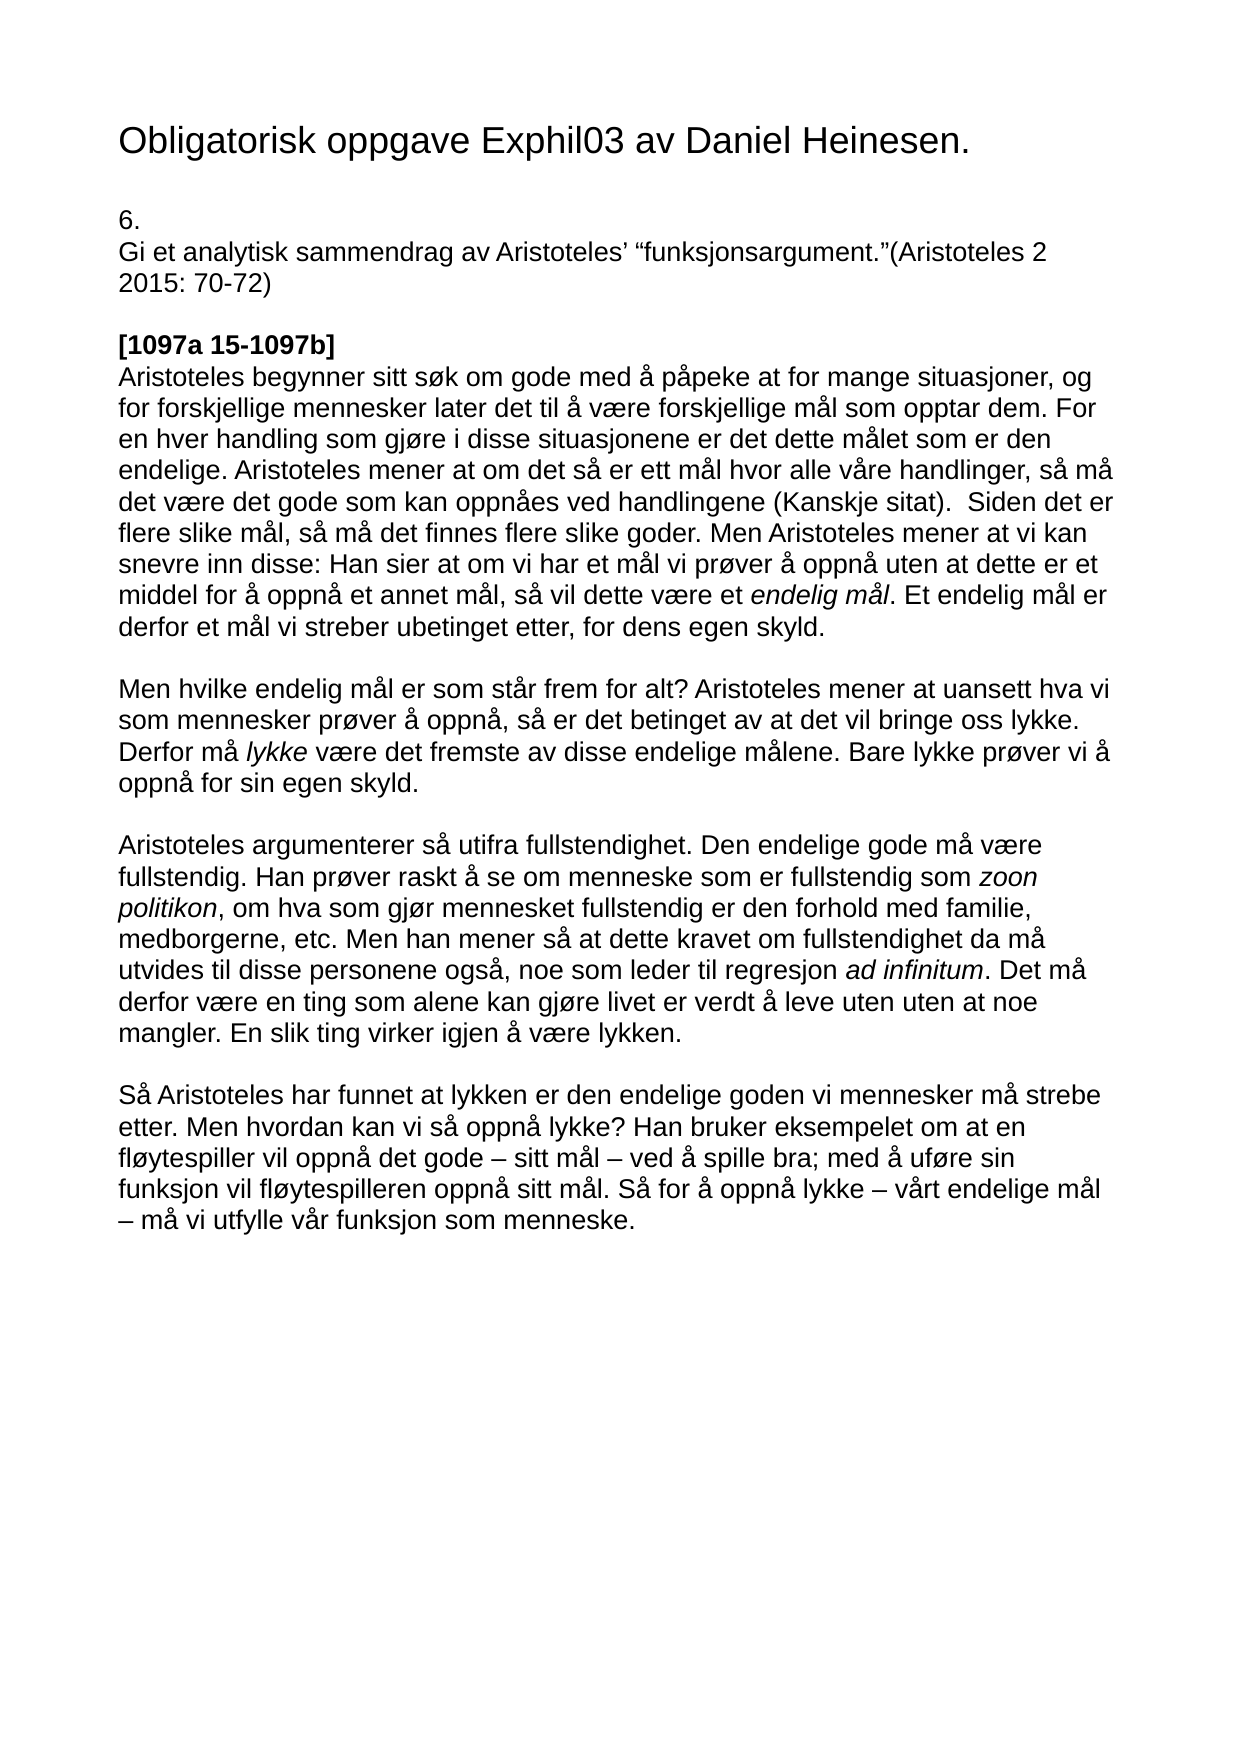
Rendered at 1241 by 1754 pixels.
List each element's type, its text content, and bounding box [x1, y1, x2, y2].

text Aristoteles argumenterer så utifra fullstendighet. Den endelige gode må være fullstendig. Han prøver raskt å se om menneske som er fullstendig som zoon politikon, om hva som gjør mennesket fullstendig er den forhold med familie, medborgerne, etc. Men han mener så at dette kravet om fullstendighet da må utvides til disse personene også, noe som leder til regresjon ad infinitum. Det må derfor være en ting som alene kan gjøre livet er verdt å leve uten uten at noe mangler. En slik ting virker igjen å være lykken. [118, 829, 1122, 1048]
text Så Aristoteles har funnet at lykken er den endelige goden vi mennesker må strebe etter. Men hvordan kan vi så oppnå lykke? Han bruker eksempelet om at en fløytespiller vil oppnå det gode – sitt mål – ved å spille bra; med å uføre sin funksjon vil fløytespilleren oppnå sitt mål. Så for å oppnå lykke – vårt endelige mål – må vi utfylle vår funksjon som menneske. [118, 1079, 1122, 1236]
text Aristoteles begynner sitt søk om gode med å påpeke at for mange situasjoner, og for forskjellige mennesker later det til å være forskjellige mål som opptar dem. For en hver handling som gjøre i disse situasjonene er det dette målet som er den endelige. Aristoteles mener at om det så er ett mål hvor alle våre handlinger, så må det være det gode som kan oppnåes ved handlingene (Kanskje sitat). Siden det er flere slike mål, så må det finnes flere slike goder. Men Aristoteles mener at vi kan snevre inn disse: Han sier at om vi har et mål vi prøver å oppnå uten at dette er et middel for å oppnå et annet mål, så vil dette være et endelig mål. Et endelig mål er derfor et mål vi streber ubetinget etter, for dens egen skyld. [118, 361, 1122, 642]
text Gi et analytisk sammendrag av Aristoteles’ “funksjonsargument.”(Aristoteles 2 2015: 70-72) [118, 236, 1122, 298]
text [1097a 15-1097b] [118, 329, 1122, 361]
text 6. [118, 204, 1122, 236]
text Men hvilke endelig mål er som står frem for alt? Aristoteles mener at uansett hva vi som mennesker prøver å oppnå, så er det betinget av at det vil bringe oss lykke. Derfor må lykke være det fremste av disse endelige målene. Bare lykke prøver vi å oppnå for sin egen skyld. [118, 673, 1122, 798]
text Obligatorisk oppgave Exphil03 av Daniel Heinesen. [118, 118, 1122, 161]
